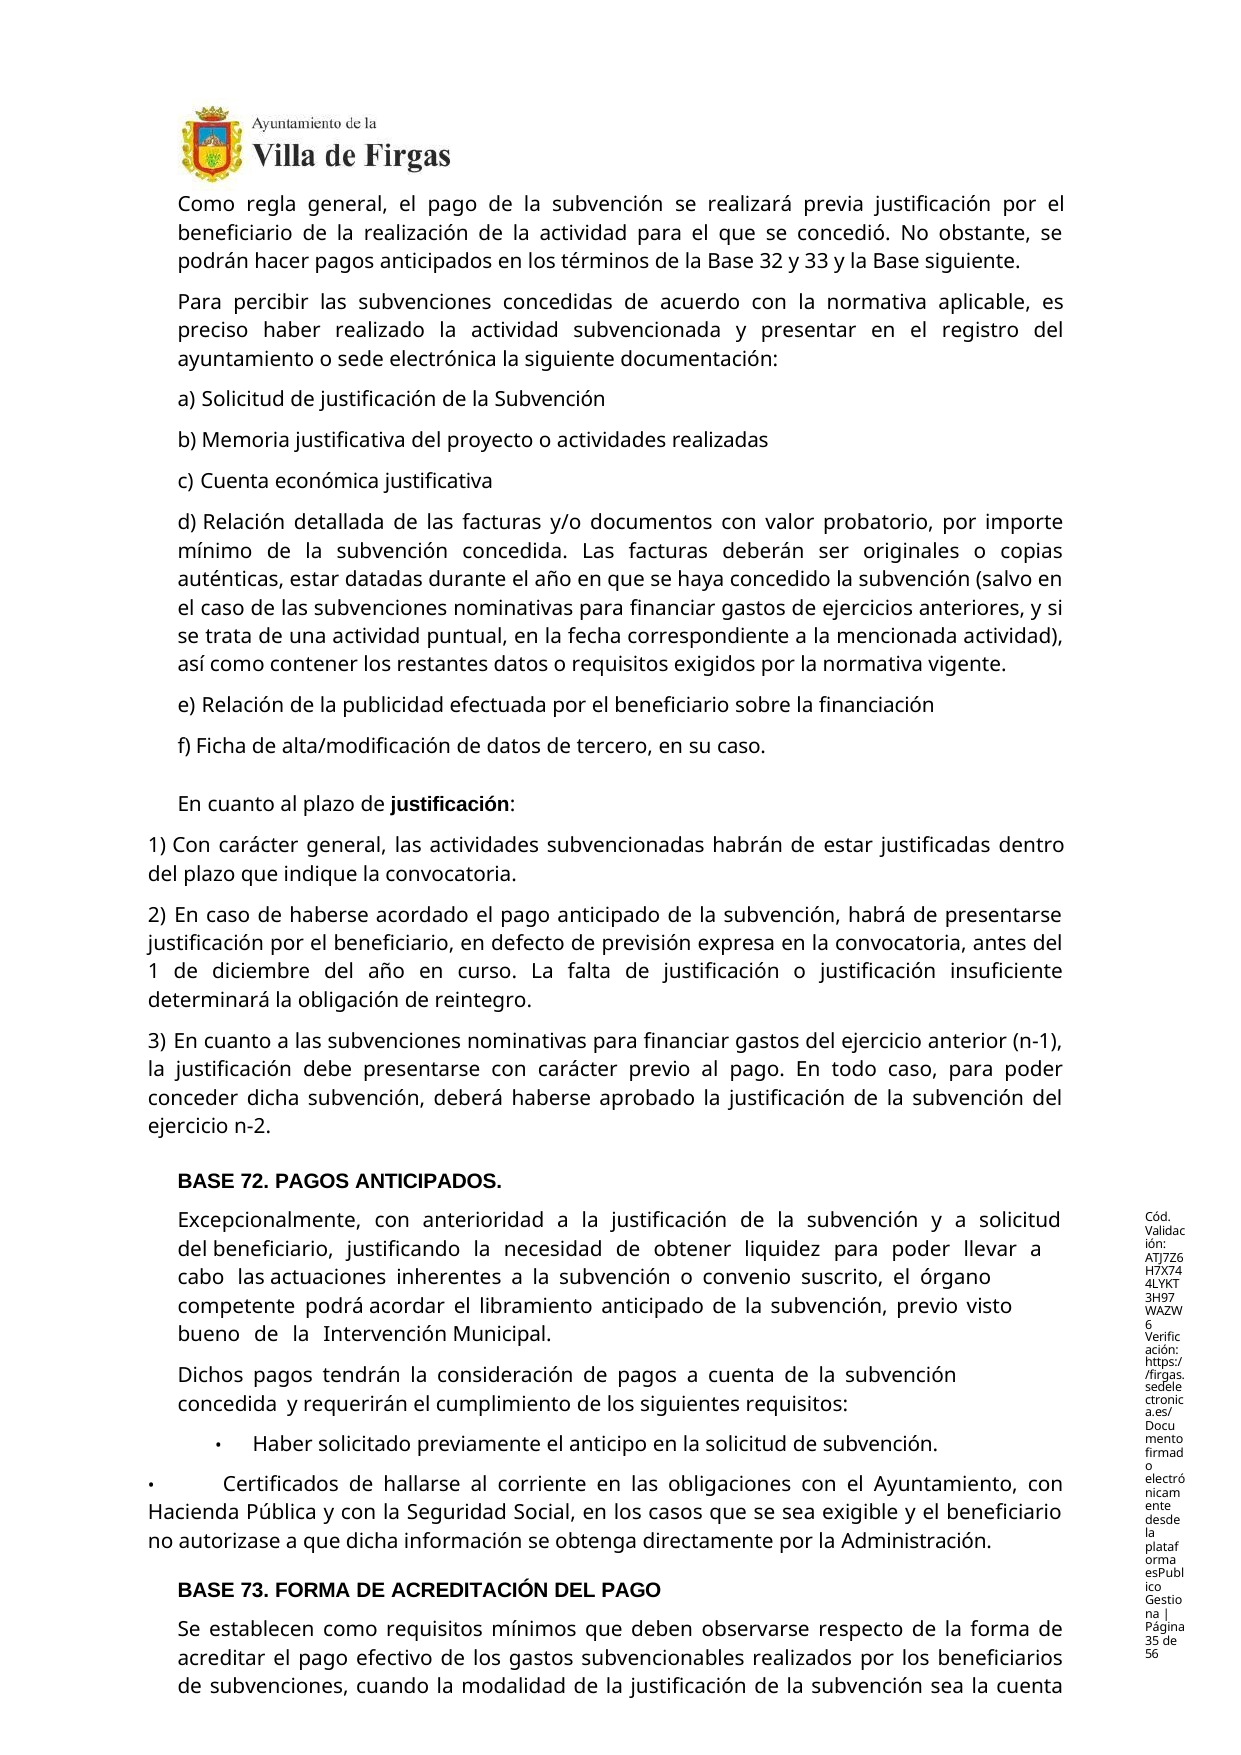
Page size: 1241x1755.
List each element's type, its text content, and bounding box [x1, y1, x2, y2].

list En caso de haberse acordado el pago anticipado de la subvención, habrá de presentarse justificación por el beneficiario, en defecto de previsión expresa en la convocatoria, antes del 1 de diciembre del año en curso. La falta de justificación o justificación insuficiente determinará la obligación de reintegro. [148, 900, 1064, 1013]
text Como regla general, el pago de la subvención se realizará previa justificación por el beneficiario de la realización de la actividad para el que se concedió. No obstante, se podrán hacer pagos anticipados en los términos de la Base 32 y 33 y la Base siguiente. [177, 189, 1064, 275]
list Memoria justificativa del proyecto o actividades realizadas [177, 425, 1196, 454]
text Para percibir las subvenciones concedidas de acuerdo con la normativa aplicable, es preciso haber realizado la actividad subvencionada y presentar en el registro del ayuntamiento o sede electrónica la siguiente documentación: [177, 287, 1064, 372]
list Certificados de hallarse al corriente en las obligaciones con el Ayuntamiento, con Hacienda Pública y con la Seguridad Social, en los casos que se sea exigible y el beneficiario no autorizase a que dicha información se obtenga directamente por la Administración. [148, 1469, 1064, 1554]
text En cuanto al plazo de justificación: [177, 789, 1196, 818]
text Excepcionalmente, con anterioridad a la justificación de la subvención y a solicitud del beneficiario, justificando la necesidad de obtener liquidez para poder llevar a cabo las actuaciones inherentes a la subvención o convenio suscrito, el órgano competente podrá acordar el libramiento anticipado de la subvención, previo visto bueno de la Intervención Municipal. [177, 1205, 1065, 1348]
list Ficha de alta/modificación de datos de tercero, en su caso. [177, 731, 1196, 760]
list En cuanto a las subvenciones nominativas para financiar gastos del ejercicio anterior (n-1), la justificación debe presentarse con carácter previo al pago. En todo caso, para poder conceder dicha subvención, deberá haberse aprobado la justificación de la subvención del ejercicio n-2. [148, 1026, 1064, 1139]
text Dichos pagos tendrán la consideración de pagos a cuenta de la subvención concedida y requerirán el cumplimiento de los siguientes requisitos: [177, 1360, 1065, 1417]
subtitle BASE 72. PAGOS ANTICIPADOS. [177, 1169, 1196, 1193]
text Cód. Validación: ATJ7Z6H7X744LYKT3H97WAZW6 [1145, 1211, 1186, 1332]
list Cuenta económica justificativa [177, 466, 1196, 495]
list Haber solicitado previamente el anticipo en la solicitud de subvención. [215, 1429, 1143, 1458]
list Solicitud de justificación de la Subvención [177, 384, 1196, 413]
text Se establecen como requisitos mínimos que deben observarse respecto de la forma de acreditar el pago efectivo de los gastos subvencionables realizados por los beneficiarios de subvenciones, cuando la modalidad de la justificación de la subvención sea la cuenta [177, 1614, 1064, 1700]
text Documento firmado electrónicamente desde la plataforma esPublico Gestiona | Página 35 de 56 [1145, 1419, 1186, 1661]
list Con carácter general, las actividades subvencionadas habrán de estar justificadas dentro del plazo que indique la convocatoria. [148, 830, 1064, 887]
text [1143, 1209, 1186, 1747]
subtitle BASE 73. FORMA DE ACREDITACIÓN DEL PAGO [177, 1578, 1143, 1602]
list Relación de la publicidad efectuada por el beneficiario sobre la financiación [177, 690, 1196, 719]
text Verificación: https://firgas.sedelectronica.es/ [1145, 1332, 1186, 1419]
list Relación detallada de las facturas y/o documentos con valor probatorio, por importe mínimo de la subvención concedida. Las facturas deberán ser originales o copias auténticas, estar datadas durante el año en que se haya concedido la subvención (salvo en el caso de las subvenciones nominativas para financiar gastos de ejercicios anteriores, y si se trata de una actividad puntual, en la fecha correspondiente a la mencionada actividad), así como contener los restantes datos o requisitos exigidos por la normativa vigente. [177, 507, 1064, 678]
